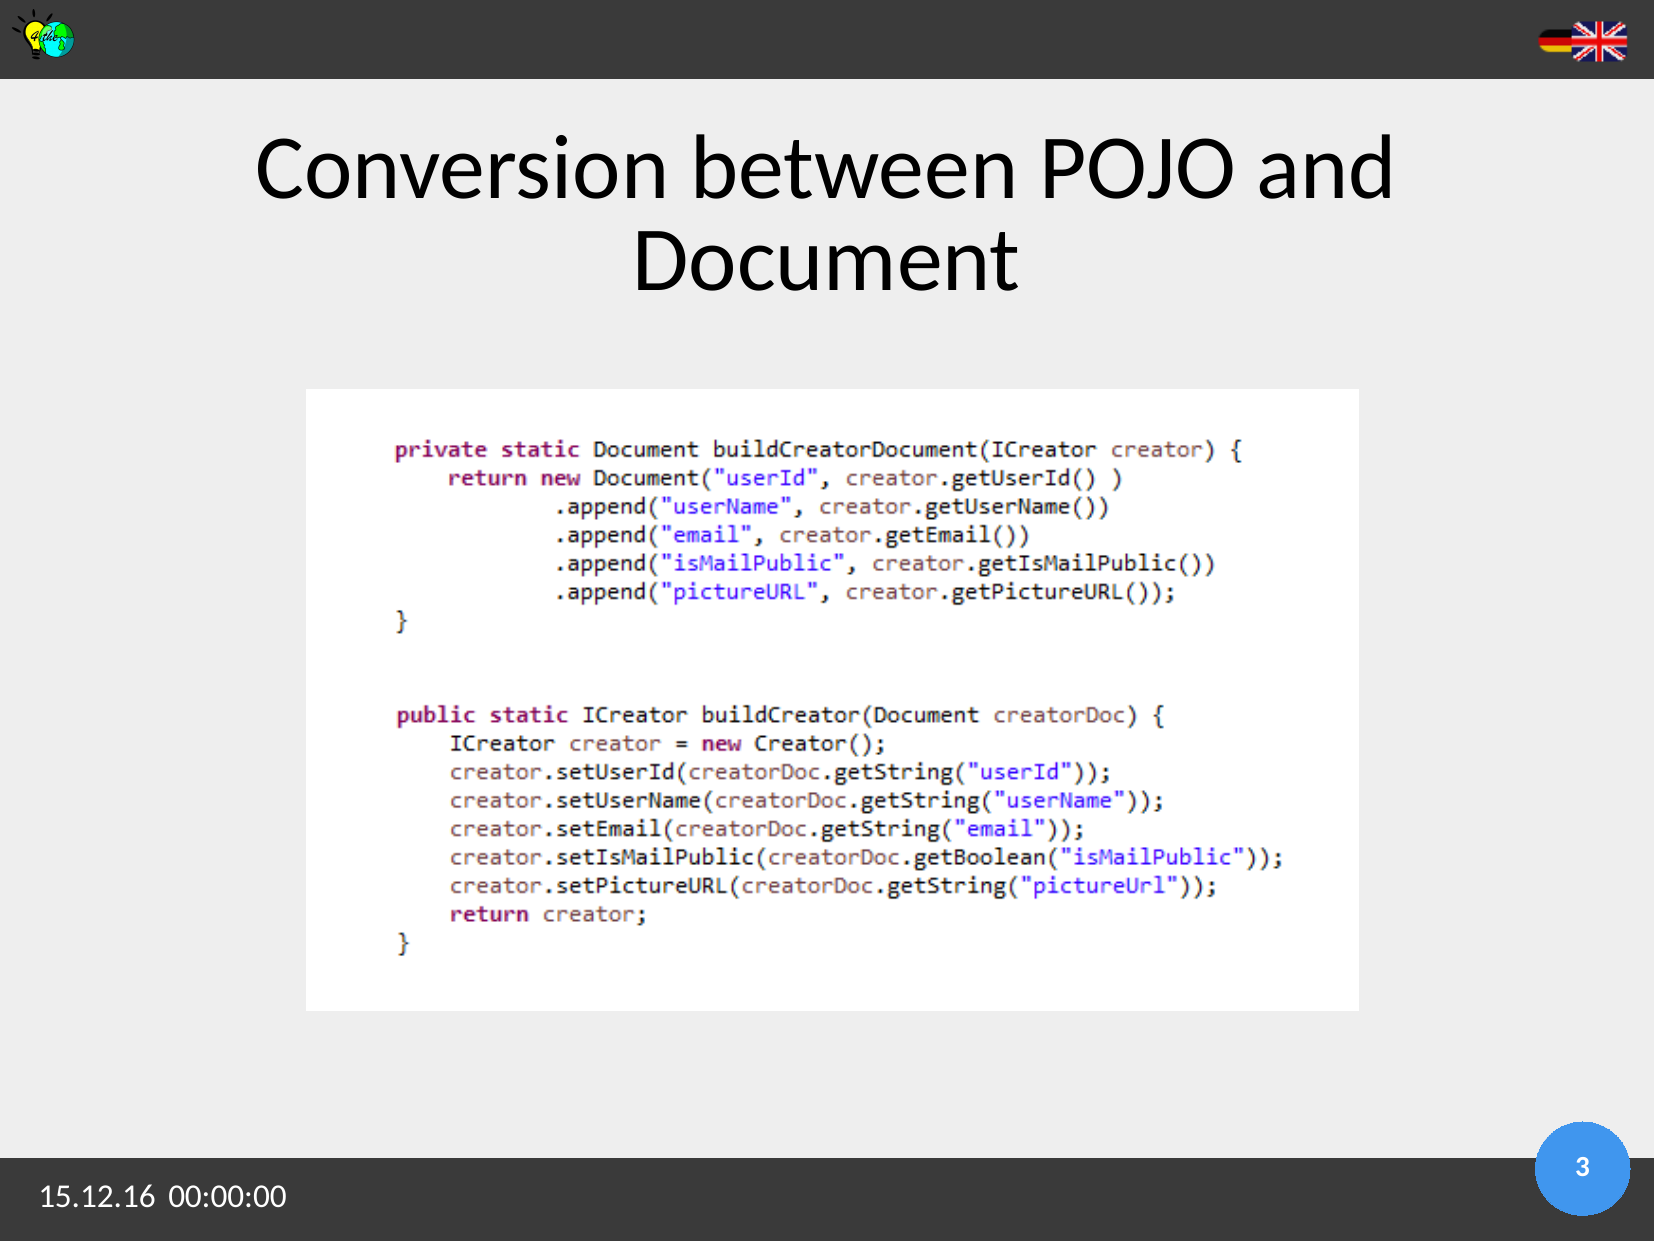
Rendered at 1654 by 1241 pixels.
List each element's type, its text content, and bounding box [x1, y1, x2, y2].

picture [1536, 18, 1629, 64]
title Conversion between POJO and Document [82, 109, 1571, 334]
picture [2, 0, 83, 79]
picture [306, 389, 1359, 1011]
